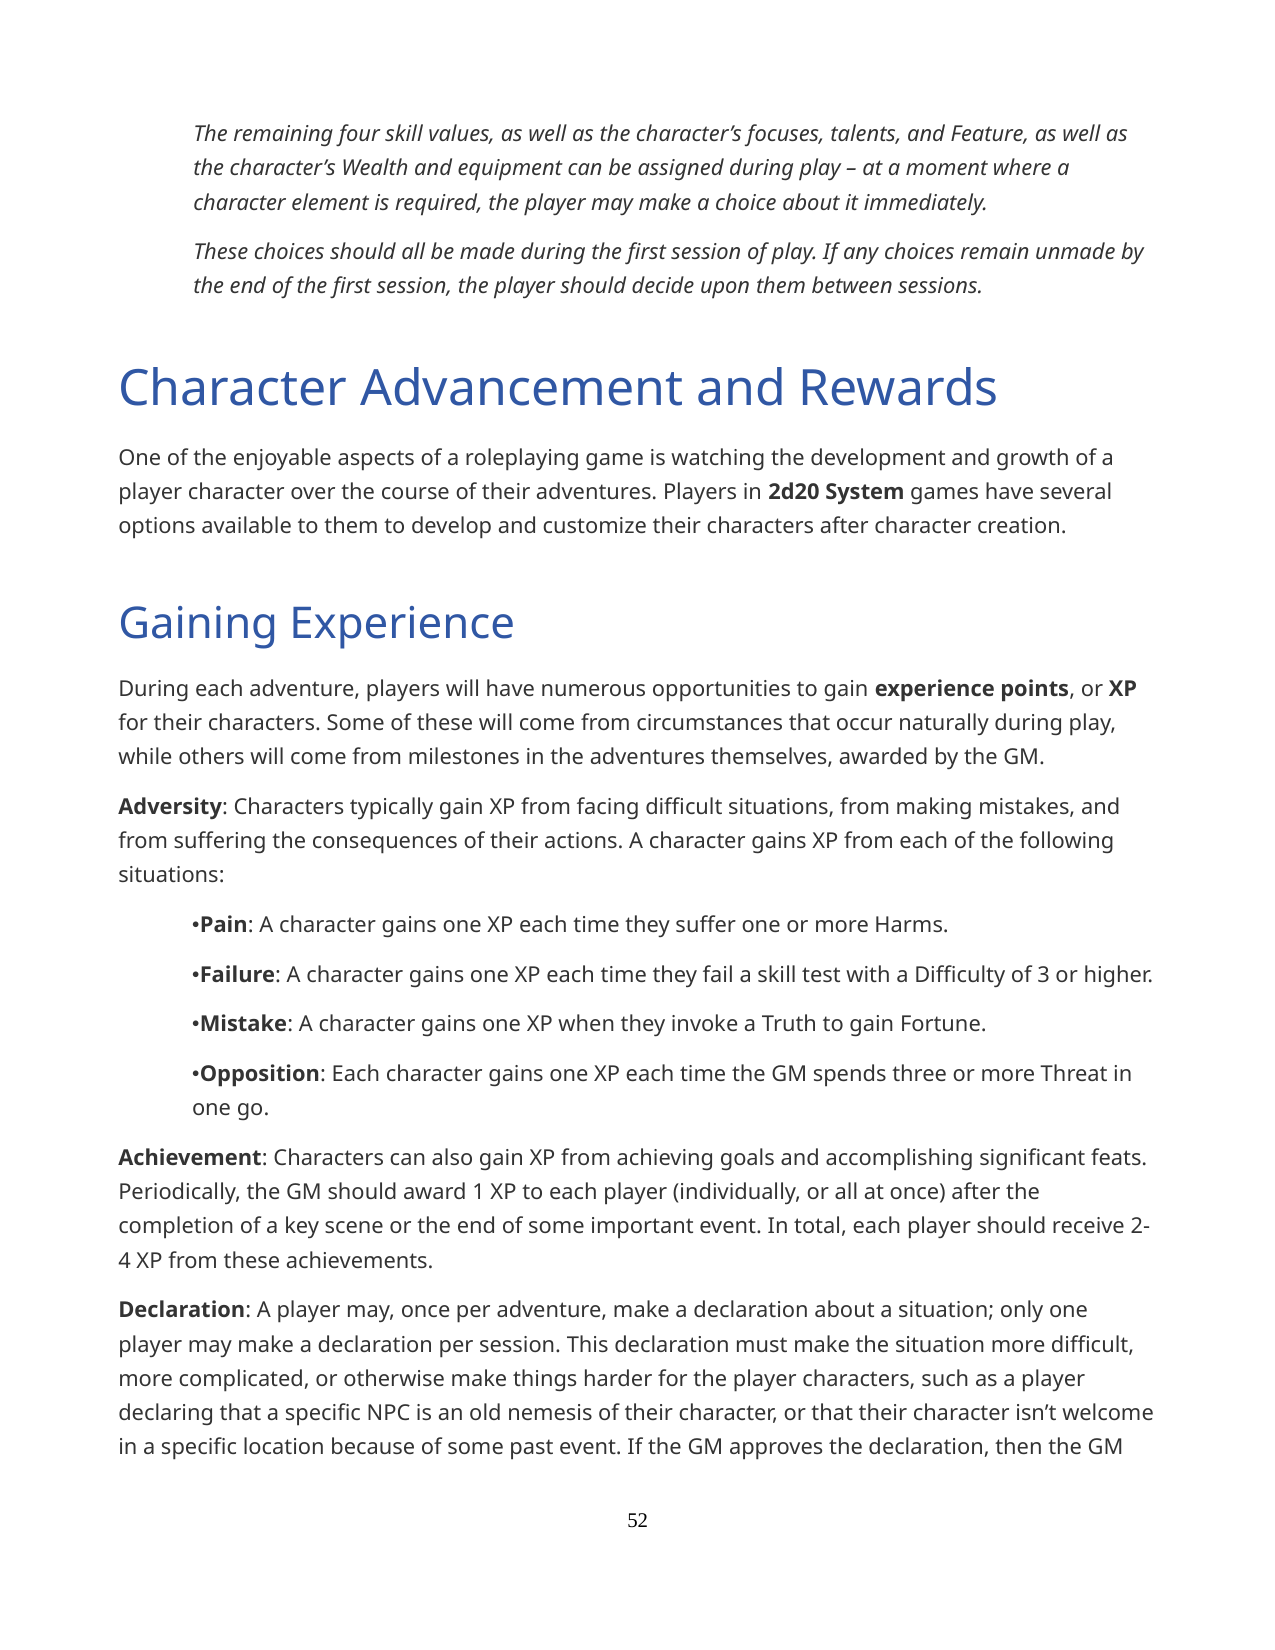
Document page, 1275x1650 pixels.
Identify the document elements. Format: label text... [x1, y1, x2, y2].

subtitle Gaining Experience [118, 591, 1157, 651]
text These choices should all be made during the first session of play. If any choices remain unmade by the end of the first session, the player should decide upon them between sessions. [193, 236, 1157, 300]
list Pain: A character gains one XP each time they suffer one or more Harms. [118, 909, 1157, 938]
text Adversity: Characters typically gain XP from facing difficult situations, from making mistakes, and from suffering the consequences of their actions. A character gains XP from each of the following situations: [118, 791, 1157, 889]
text Declaration: A player may, once per adventure, make a declaration about a situation; only one player may make a declaration per session. This declaration must make the situation more difficult, more complicated, or otherwise make things harder for the player characters, such as a player declaring that a specific NPC is an old nemesis of their character, or that their character isn’t welcome in a specific location because of some past event. If the GM approves the declaration, then the GM [118, 1294, 1157, 1461]
list Failure: A character gains one XP each time they fail a skill test with a Difficulty of 3 or higher. [118, 958, 1157, 988]
text Achievement: Characters can also gain XP from achieving goals and accomplishing significant feats. Periodically, the GM should award 1 XP to each player (individually, or all at once) after the completion of a key scene or the end of some important event. In total, each player should receive 2-4 XP from these achievements. [118, 1142, 1157, 1274]
list Mistake: A character gains one XP when they invoke a Truth to gain Fortune. [118, 1008, 1157, 1038]
text The remaining four skill values, as well as the character’s focuses, talents, and Feature, as well as the character’s Wealth and equipment can be assigned during play – at a moment where a character element is required, the player may make a choice about it immediately. [193, 118, 1157, 216]
text One of the enjoyable aspects of a roleplaying game is watching the development and growth of a player character over the course of their adventures. Players in 2d20 System games have several options available to them to develop and customize their characters after character creation. [118, 442, 1157, 540]
subtitle Character Advancement and Rewards [118, 351, 1157, 419]
text During each adventure, players will have numerous opportunities to gain experience points, or XP for their characters. Some of these will come from circumstances that occur naturally during play, while others will come from milestones in the adventures themselves, awarded by the GM. [118, 672, 1157, 771]
list Opposition: Each character gains one XP each time the GM spends three or more Threat in one go. [118, 1058, 1157, 1122]
